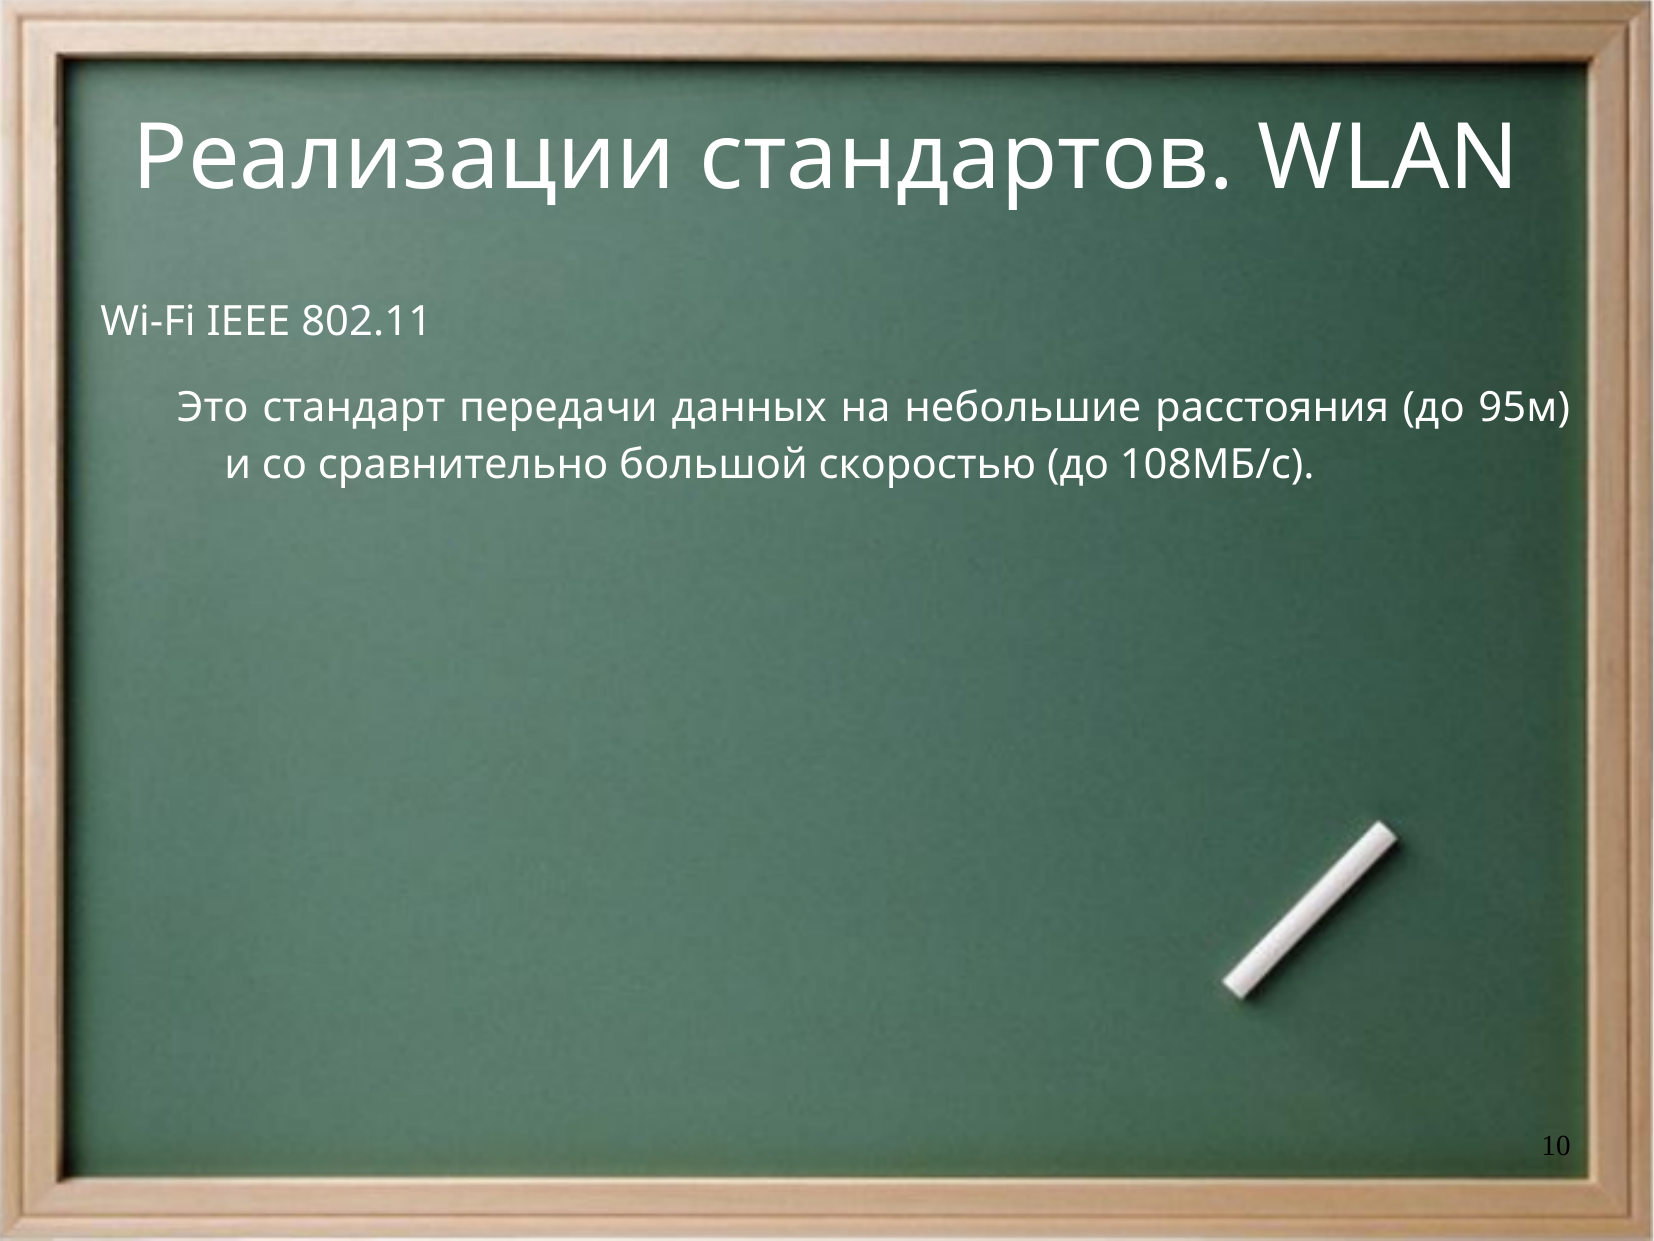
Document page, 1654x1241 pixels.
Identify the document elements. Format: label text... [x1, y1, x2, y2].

list Wi-Fi IEEE 802.11 Это стандарт передачи данных на небольшие расстояния (до 95м) и со сравнительно большой скоростью (до 108МБ/с). [82, 290, 1571, 1109]
picture [0, 0, 1654, 1241]
title Реализации стандартов. WLAN [82, 45, 1571, 261]
